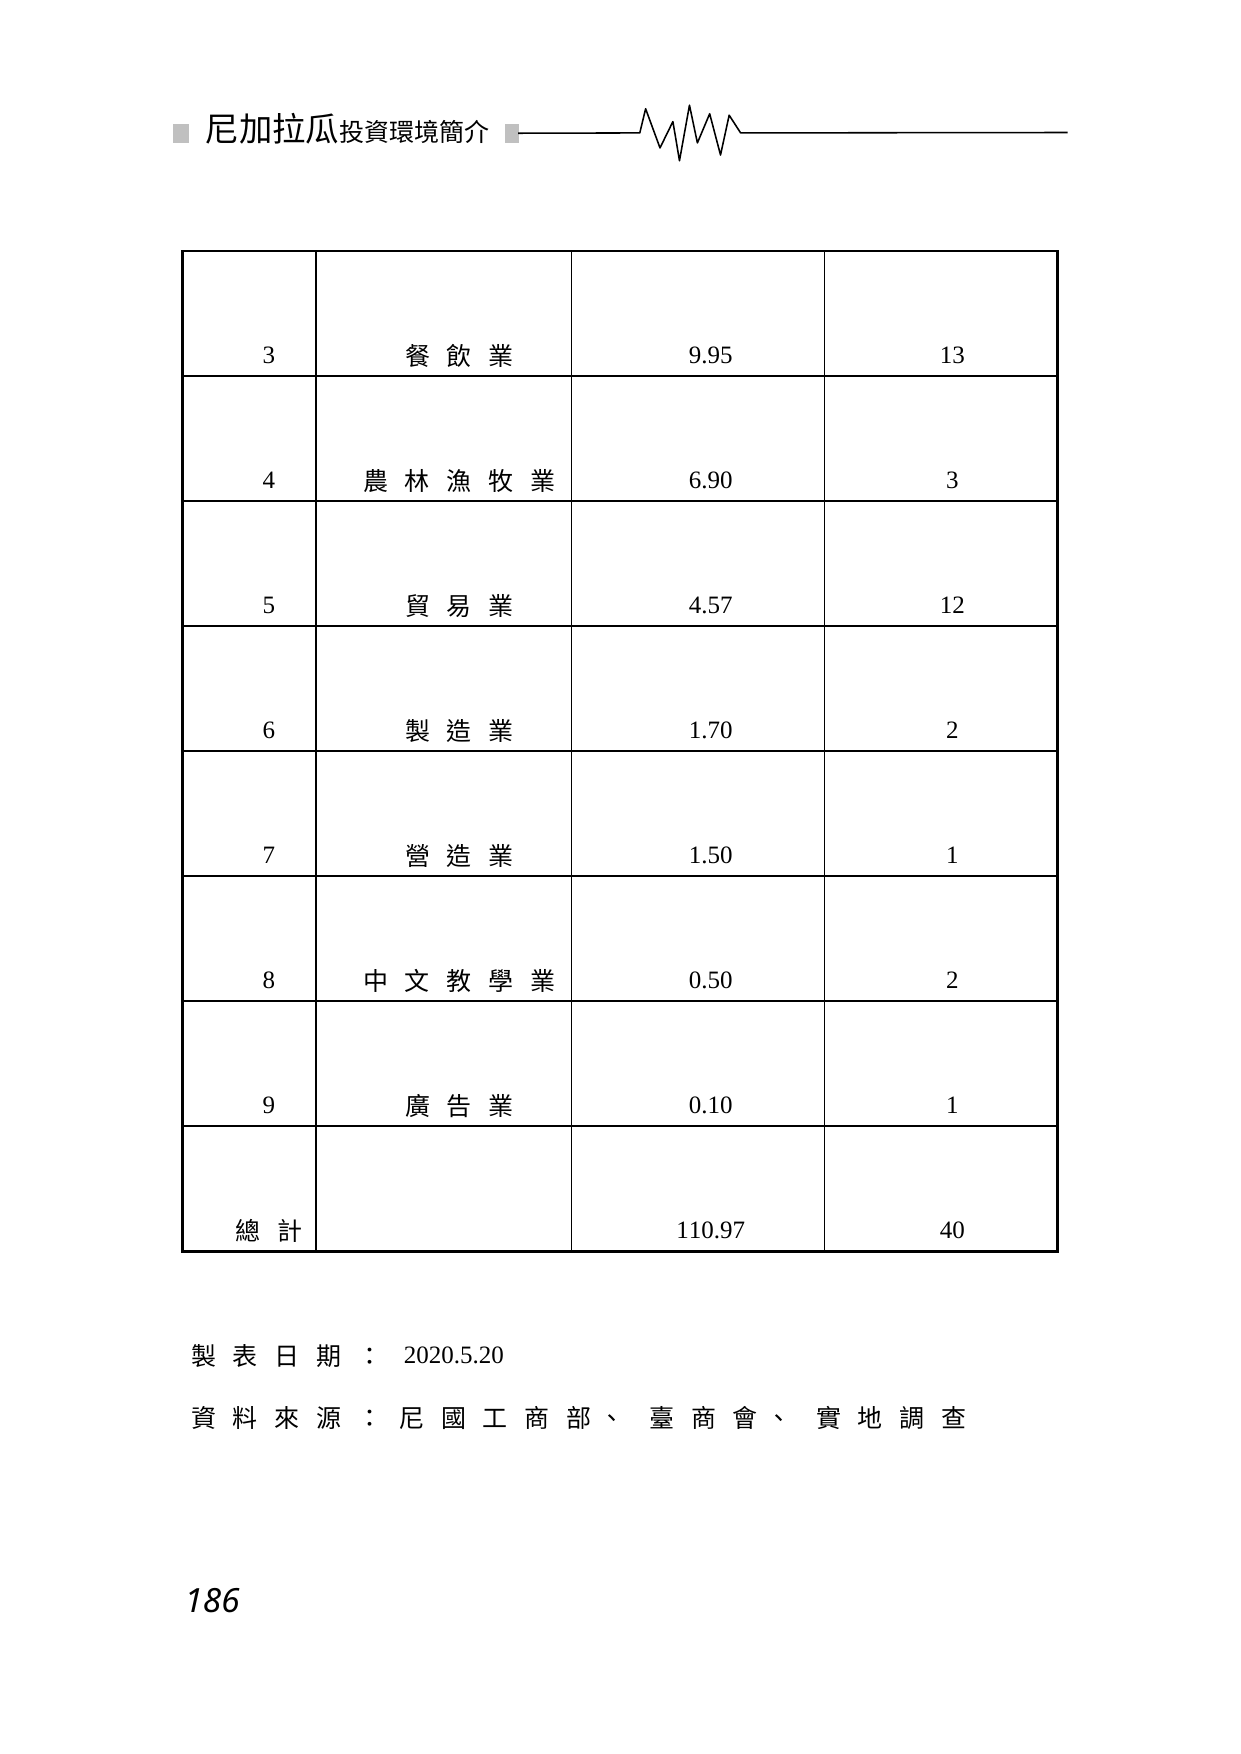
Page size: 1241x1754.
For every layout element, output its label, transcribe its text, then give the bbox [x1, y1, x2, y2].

table_cell 營造業 [317, 752, 571, 875]
table_cell 6 [184, 627, 315, 750]
table_cell 0.10 [572, 1002, 824, 1125]
table_cell 2 [825, 627, 1056, 750]
table_cell 總計 [184, 1127, 315, 1250]
table_cell 9 [184, 1002, 315, 1125]
table_cell 1.50 [572, 752, 824, 875]
table_cell 40 [825, 1127, 1056, 1250]
table_cell 貿易業 [317, 502, 571, 625]
table_cell 110.97 [572, 1127, 824, 1250]
text 製表日期：2020.5.20 [183, 1313, 1058, 1375]
table_cell 8 [184, 877, 315, 1000]
text 資料來源：尼國工商部、臺商會、實地調查 [183, 1375, 1058, 1438]
table_cell 12 [825, 502, 1056, 625]
table_cell 4.57 [572, 502, 824, 625]
table_cell 餐飲業 [317, 252, 571, 375]
table_cell 0.50 [572, 877, 824, 1000]
table_cell 9.95 [572, 252, 824, 375]
table_cell 1 [825, 752, 1056, 875]
table_cell 1.70 [572, 627, 824, 750]
table_cell 5 [184, 502, 315, 625]
table_cell 3 [184, 252, 315, 375]
table_cell 6.90 [572, 377, 824, 500]
table_cell 7 [184, 752, 315, 875]
table_cell 13 [825, 252, 1056, 375]
table_cell 4 [184, 377, 315, 500]
table_cell 1 [825, 1002, 1056, 1125]
table_cell 農林漁牧業 [317, 377, 571, 500]
table_cell 廣告業 [317, 1002, 571, 1125]
table_cell [317, 1127, 571, 1250]
table_cell 製造業 [317, 627, 571, 750]
table_cell 2 [825, 877, 1056, 1000]
table_cell 3 [825, 377, 1056, 500]
table_cell 中文教學業 [317, 877, 571, 1000]
